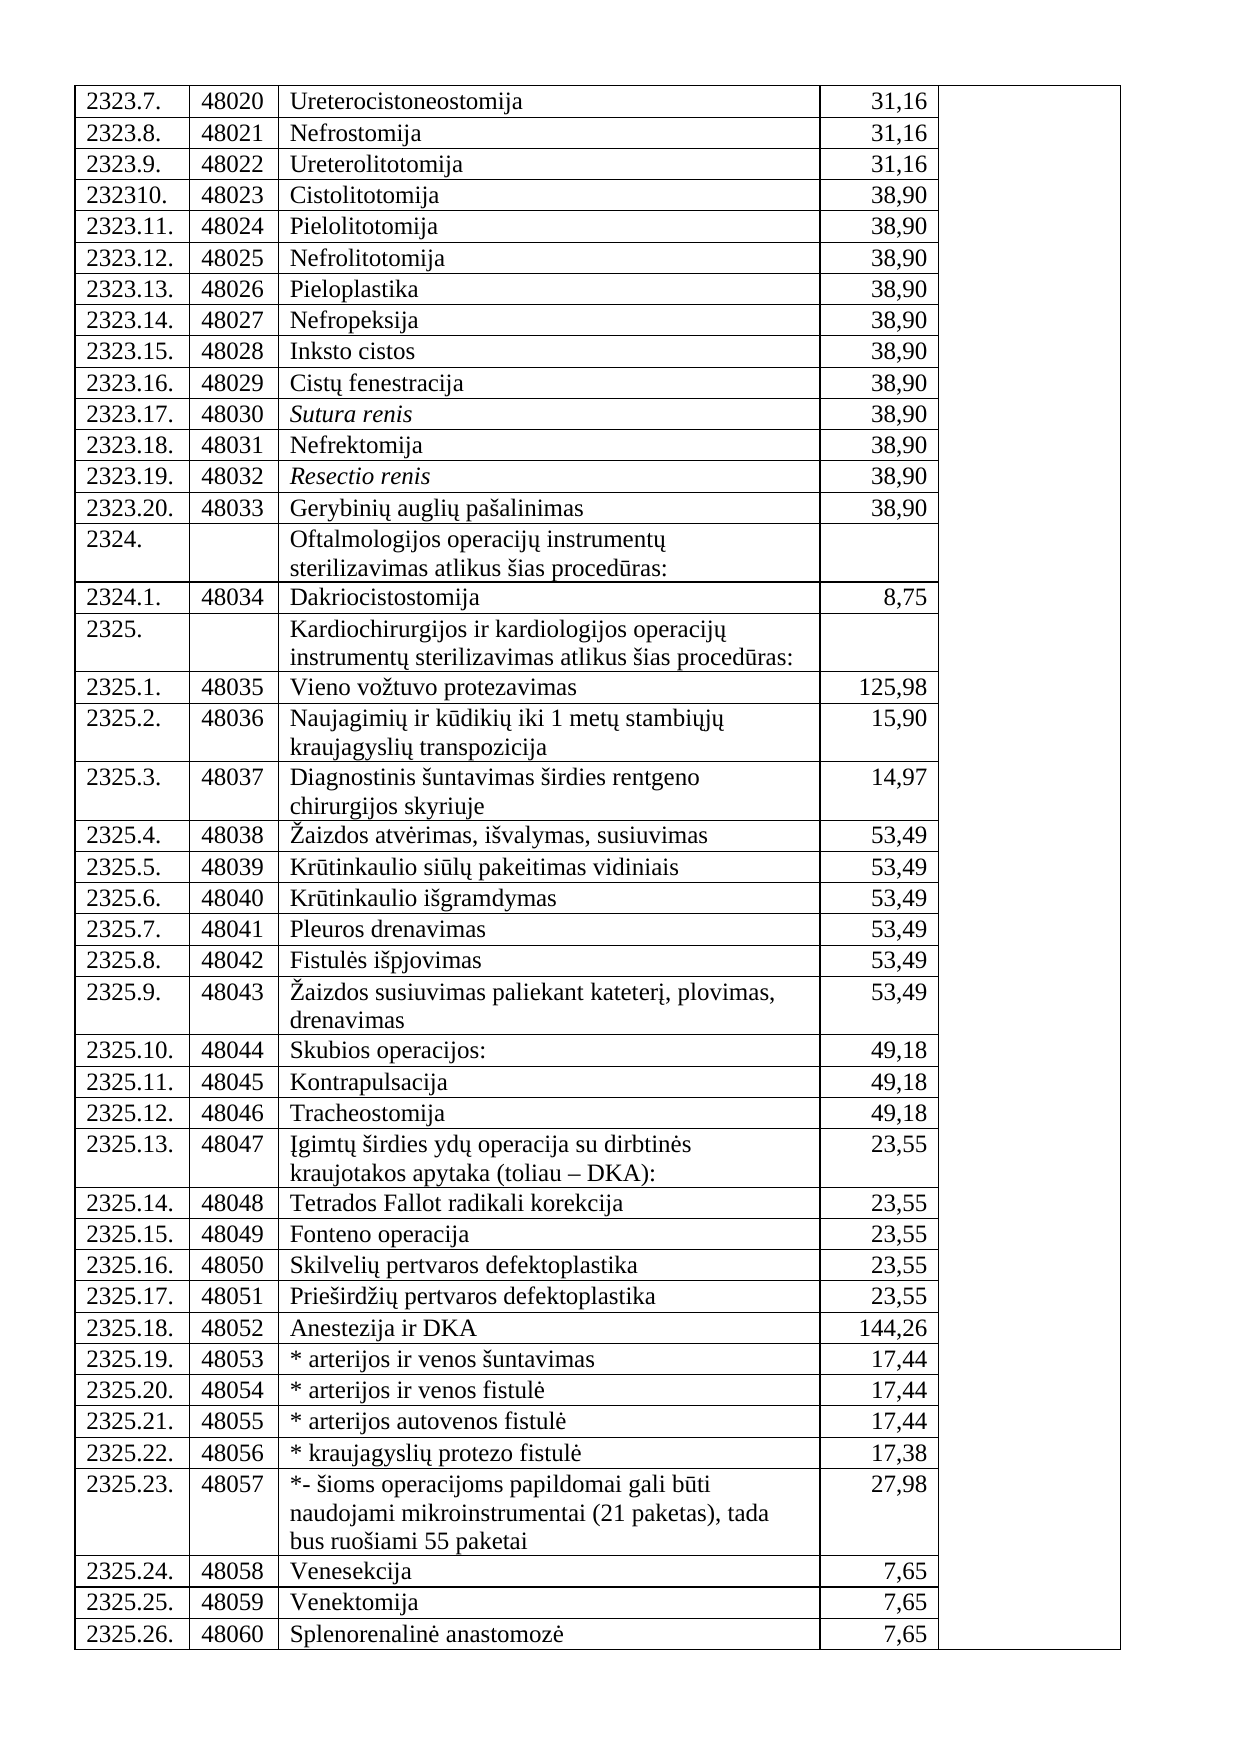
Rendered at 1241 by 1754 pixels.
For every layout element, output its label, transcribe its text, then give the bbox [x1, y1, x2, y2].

table_cell 23,55 [821, 1281, 938, 1312]
table_cell 31,16 [821, 149, 938, 179]
table_cell Nefrektomija [279, 430, 819, 460]
table_cell Ureterolitotomija [279, 149, 819, 179]
table_cell 53,49 [821, 977, 938, 1034]
table_cell 2325. [76, 614, 189, 671]
table_cell 2323.12. [76, 243, 189, 273]
table_cell Venektomija [279, 1588, 819, 1618]
table_cell 2325.5. [76, 852, 189, 882]
table_cell 2323.16. [76, 368, 189, 398]
table_cell 48046 [190, 1098, 278, 1128]
table_cell 48032 [190, 461, 278, 492]
table_cell 48038 [190, 821, 278, 851]
table_cell Dakriocistostomija [279, 583, 819, 613]
table_cell 232310. [76, 180, 189, 210]
table_cell Venesekcija [279, 1556, 819, 1586]
table_cell Žaizdos atvėrimas, išvalymas, susiuvimas [279, 821, 819, 851]
table_cell * arterijos autovenos fistulė [279, 1406, 819, 1437]
table_cell 48037 [190, 762, 278, 819]
table_cell 17,38 [821, 1438, 938, 1468]
table_cell 2323.11. [76, 211, 189, 242]
table_cell Sutura renis [279, 399, 819, 429]
table_cell 17,44 [821, 1375, 938, 1405]
table_cell 48052 [190, 1313, 278, 1343]
table_cell 53,49 [821, 821, 938, 851]
table_cell 48034 [190, 583, 278, 613]
table_cell 2323.15. [76, 336, 189, 367]
table_cell 53,49 [821, 914, 938, 944]
table_cell Cistų fenestracija [279, 368, 819, 398]
table_cell 2325.19. [76, 1344, 189, 1374]
table_cell 23,55 [821, 1129, 938, 1187]
table_cell 48027 [190, 305, 278, 335]
table_cell 48048 [190, 1188, 278, 1218]
table_cell Krūtinkaulio siūlų pakeitimas vidiniais [279, 852, 819, 882]
table_cell Diagnostinis šuntavimas širdies rentgeno chirurgijos skyriuje [279, 762, 819, 819]
table_cell 48031 [190, 430, 278, 460]
table_cell 49,18 [821, 1035, 938, 1066]
table_cell Ureterocistoneostomija [279, 86, 819, 117]
table_cell 38,90 [821, 336, 938, 367]
table_cell Resectio renis [279, 461, 819, 492]
table_cell 2325.17. [76, 1281, 189, 1312]
table_cell 38,90 [821, 211, 938, 242]
table_cell 2323.20. [76, 493, 189, 523]
table_cell 48055 [190, 1406, 278, 1437]
table_cell 17,44 [821, 1406, 938, 1437]
table_cell 53,49 [821, 883, 938, 913]
table_cell 2323.14. [76, 305, 189, 335]
table_cell Nefropeksija [279, 305, 819, 335]
table_cell 48035 [190, 672, 278, 702]
table_cell 2325.10. [76, 1035, 189, 1066]
table_cell * kraujagyslių protezo fistulė [279, 1438, 819, 1468]
table_cell 2324. [76, 524, 189, 581]
table_cell 2325.8. [76, 946, 189, 976]
table_cell 53,49 [821, 946, 938, 976]
table_cell 7,65 [821, 1588, 938, 1618]
table_cell Nefrolitotomija [279, 243, 819, 273]
table_cell 38,90 [821, 368, 938, 398]
table_cell 2325.4. [76, 821, 189, 851]
table_cell 23,55 [821, 1219, 938, 1249]
table_cell Skilvelių pertvaros defektoplastika [279, 1250, 819, 1280]
table_cell Pielolitotomija [279, 211, 819, 242]
table_cell 2325.11. [76, 1067, 189, 1097]
table_cell 2325.20. [76, 1375, 189, 1405]
table_cell Tetrados Fallot radikali korekcija [279, 1188, 819, 1218]
table_cell 53,49 [821, 852, 938, 882]
table_cell Skubios operacijos: [279, 1035, 819, 1066]
table_cell 2325.15. [76, 1219, 189, 1249]
table_cell 48058 [190, 1556, 278, 1586]
table_cell Kardiochirurgijos ir kardiologijos operacijų instrumentų sterilizavimas atlikus šias procedūras: [279, 614, 819, 671]
table_cell 48047 [190, 1129, 278, 1187]
table_cell 38,90 [821, 493, 938, 523]
table_cell 2325.21. [76, 1406, 189, 1437]
table_cell 48039 [190, 852, 278, 882]
table_cell Įgimtų širdies ydų operacija su dirbtinės kraujotakos apytaka (toliau – DKA): [279, 1129, 819, 1187]
table_cell 2325.16. [76, 1250, 189, 1280]
table_cell Splenorenalinė anastomozė [279, 1619, 819, 1649]
table_cell Naujagimių ir kūdikių iki 1 metų stambiųjų kraujagyslių transpozicija [279, 704, 819, 761]
table_cell 48041 [190, 914, 278, 944]
table_cell [190, 614, 278, 671]
table_cell 23,55 [821, 1188, 938, 1218]
table_cell * arterijos ir venos šuntavimas [279, 1344, 819, 1374]
table_cell 2325.3. [76, 762, 189, 819]
table_cell 2325.9. [76, 977, 189, 1034]
table_cell 48060 [190, 1619, 278, 1649]
table_cell 2323.19. [76, 461, 189, 492]
table_cell *- šioms operacijoms papildomai gali būti naudojami mikroinstrumentai (21 paketas), tada bus ruošiami 55 paketai [279, 1469, 819, 1555]
table_cell 2325.18. [76, 1313, 189, 1343]
table_cell 2325.24. [76, 1556, 189, 1586]
table_cell 2325.26. [76, 1619, 189, 1649]
table_cell 38,90 [821, 180, 938, 210]
table_cell 27,98 [821, 1469, 938, 1555]
table_cell [821, 524, 938, 581]
table_cell 38,90 [821, 399, 938, 429]
table_cell 144,26 [821, 1313, 938, 1343]
table_cell 2323.17. [76, 399, 189, 429]
table_cell 48056 [190, 1438, 278, 1468]
table_cell 48020 [190, 86, 278, 117]
table_cell 2325.23. [76, 1469, 189, 1555]
table_cell 48057 [190, 1469, 278, 1555]
table_cell Fistulės išpjovimas [279, 946, 819, 976]
table_cell * arterijos ir venos fistulė [279, 1375, 819, 1405]
table_cell 48023 [190, 180, 278, 210]
table_cell 17,44 [821, 1344, 938, 1374]
table_cell 48024 [190, 211, 278, 242]
table_cell 38,90 [821, 461, 938, 492]
table_cell 31,16 [821, 86, 938, 117]
table_cell 2325.2. [76, 704, 189, 761]
table_cell 23,55 [821, 1250, 938, 1280]
table_cell 2324.1. [76, 583, 189, 613]
table_cell Nefrostomija [279, 118, 819, 148]
table_cell 48044 [190, 1035, 278, 1066]
table_cell 38,90 [821, 243, 938, 273]
table_cell 2325.7. [76, 914, 189, 944]
table_cell 48028 [190, 336, 278, 367]
table_cell 48045 [190, 1067, 278, 1097]
table_cell [190, 524, 278, 581]
table_cell 38,90 [821, 274, 938, 304]
table_cell Tracheostomija [279, 1098, 819, 1128]
table_cell Kontrapulsacija [279, 1067, 819, 1097]
table_cell 2325.12. [76, 1098, 189, 1128]
table_cell Pleuros drenavimas [279, 914, 819, 944]
table_cell 2325.13. [76, 1129, 189, 1187]
table_cell 48054 [190, 1375, 278, 1405]
table_cell 15,90 [821, 704, 938, 761]
table_cell 14,97 [821, 762, 938, 819]
table_cell 2323.18. [76, 430, 189, 460]
table_cell 2325.25. [76, 1588, 189, 1618]
table_cell Pieloplastika [279, 274, 819, 304]
table_cell 8,75 [821, 583, 938, 613]
table_cell Fonteno operacija [279, 1219, 819, 1249]
table_cell 48030 [190, 399, 278, 429]
table_cell 48021 [190, 118, 278, 148]
table_cell 2323.13. [76, 274, 189, 304]
table_cell 48025 [190, 243, 278, 273]
table_cell 7,65 [821, 1556, 938, 1586]
table_cell 2325.14. [76, 1188, 189, 1218]
table_cell 2323.8. [76, 118, 189, 148]
table_cell 2323.9. [76, 149, 189, 179]
table_cell Anestezija ir DKA [279, 1313, 819, 1343]
table_cell 125,98 [821, 672, 938, 702]
table_cell 48053 [190, 1344, 278, 1374]
table_cell [821, 614, 938, 671]
table_cell 48051 [190, 1281, 278, 1312]
table_cell 48043 [190, 977, 278, 1034]
table_cell 48042 [190, 946, 278, 976]
table_cell 2325.1. [76, 672, 189, 702]
table_cell Prieširdžių pertvaros defektoplastika [279, 1281, 819, 1312]
table_cell 49,18 [821, 1098, 938, 1128]
table_cell 48040 [190, 883, 278, 913]
table_cell 48036 [190, 704, 278, 761]
table_cell Gerybinių auglių pašalinimas [279, 493, 819, 523]
table_cell 38,90 [821, 430, 938, 460]
table_cell Vieno vožtuvo protezavimas [279, 672, 819, 702]
table_cell 2325.6. [76, 883, 189, 913]
table_cell 48050 [190, 1250, 278, 1280]
table_cell 48029 [190, 368, 278, 398]
table_cell 48049 [190, 1219, 278, 1249]
table_cell Krūtinkaulio išgramdymas [279, 883, 819, 913]
table_cell 38,90 [821, 305, 938, 335]
table_cell 48033 [190, 493, 278, 523]
table_cell 2325.22. [76, 1438, 189, 1468]
table_cell [939, 86, 1120, 1649]
table_cell Žaizdos susiuvimas paliekant kateterį, plovimas, drenavimas [279, 977, 819, 1034]
table_cell 48022 [190, 149, 278, 179]
table_cell 48059 [190, 1588, 278, 1618]
table_cell 48026 [190, 274, 278, 304]
table_cell 31,16 [821, 118, 938, 148]
table_cell Inksto cistos [279, 336, 819, 367]
table_cell 7,65 [821, 1619, 938, 1649]
table_cell 49,18 [821, 1067, 938, 1097]
table_cell Oftalmologijos operacijų instrumentų sterilizavimas atlikus šias procedūras: [279, 524, 819, 581]
table_cell 2323.7. [76, 86, 189, 117]
table_cell Cistolitotomija [279, 180, 819, 210]
